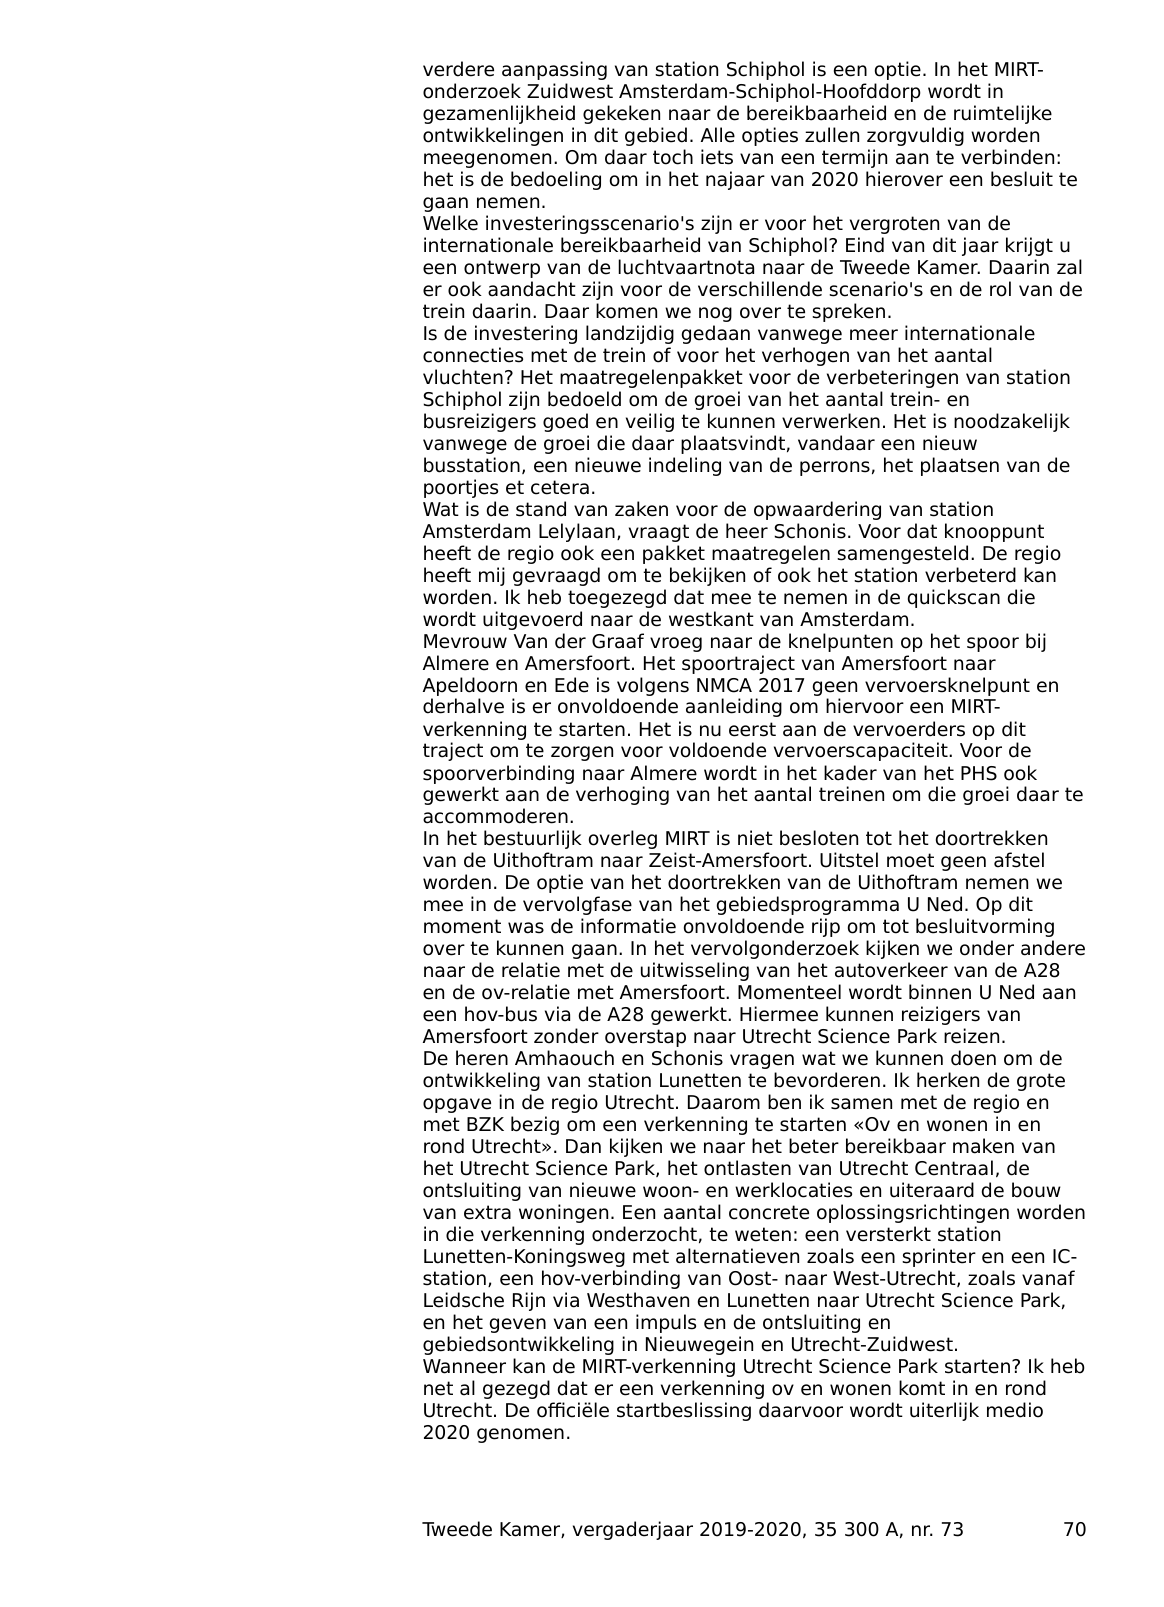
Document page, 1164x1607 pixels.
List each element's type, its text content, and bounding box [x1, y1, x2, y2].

text In het bestuurlijk overleg MIRT is niet besloten tot het doortrekken van de Uithoftram naar Zeist-Amersfoort. Uitstel moet geen afstel worden. De optie van het doortrekken van de Uithoftram nemen we mee in de vervolgfase van het gebiedsprogramma U Ned. Op dit moment was de informatie onvoldoende rijp om tot besluitvorming over te kunnen gaan. In het vervolgonderzoek kijken we onder andere naar de relatie met de uitwisseling van het autoverkeer van de A28 en de ov-relatie met Amersfoort. Momenteel wordt binnen U Ned aan een hov-bus via de A28 gewerkt. Hiermee kunnen reizigers van Amersfoort zonder overstap naar Utrecht Science Park reizen. [422, 828, 1087, 1048]
text Welke investeringsscenario's zijn er voor het vergroten van de internationale bereikbaarheid van Schiphol? Eind van dit jaar krijgt u een ontwerp van de luchtvaartnota naar de Tweede Kamer. Daarin zal er ook aandacht zijn voor de verschillende scenario's en de rol van de trein daarin. Daar komen we nog over te spreken. [422, 213, 1087, 323]
text Wat is de stand van zaken voor de opwaardering van station Amsterdam Lelylaan, vraagt de heer Schonis. Voor dat knooppunt heeft de regio ook een pakket maatregelen samengesteld. De regio heeft mij gevraagd om te bekijken of ook het station verbeterd kan worden. Ik heb toegezegd dat mee te nemen in de quickscan die wordt uitgevoerd naar de westkant van Amsterdam. [422, 499, 1087, 631]
text De heren Amhaouch en Schonis vragen wat we kunnen doen om de ontwikkeling van station Lunetten te bevorderen. Ik herken de grote opgave in de regio Utrecht. Daarom ben ik samen met de regio en met BZK bezig om een verkenning te starten «Ov en wonen in en rond Utrecht». Dan kijken we naar het beter bereikbaar maken van het Utrecht Science Park, het ontlasten van Utrecht Centraal, de ontsluiting van nieuwe woon- en werklocaties en uiteraard de bouw van extra woningen. Een aantal concrete oplossingsrichtingen worden in die verkenning onderzocht, te weten: een versterkt station Lunetten-Koningsweg met alternatieven zoals een sprinter en een IC-station, een hov-verbinding van Oost- naar West-Utrecht, zoals vanaf Leidsche Rijn via Westhaven en Lunetten naar Utrecht Science Park, en het geven van een impuls en de ontsluiting en gebiedsontwikkeling in Nieuwegein en Utrecht-Zuidwest. [422, 1048, 1087, 1356]
text Is de investering landzijdig gedaan vanwege meer internationale connecties met de trein of voor het verhogen van het aantal vluchten? Het maatregelenpakket voor de verbeteringen van station Schiphol zijn bedoeld om de groei van het aantal trein- en busreizigers goed en veilig te kunnen verwerken. Het is noodzakelijk vanwege de groei die daar plaatsvindt, vandaar een nieuw busstation, een nieuwe indeling van de perrons, het plaatsen van de poortjes et cetera. [422, 323, 1087, 499]
text Wanneer kan de MIRT-verkenning Utrecht Science Park starten? Ik heb net al gezegd dat er een verkenning ov en wonen komt in en rond Utrecht. De officiële startbeslissing daarvoor wordt uiterlijk medio 2020 genomen. [422, 1356, 1087, 1444]
text Mevrouw Van der Graaf vroeg naar de knelpunten op het spoor bij Almere en Amersfoort. Het spoortraject van Amersfoort naar Apeldoorn en Ede is volgens NMCA 2017 geen vervoersknelpunt en derhalve is er onvoldoende aanleiding om hiervoor een MIRT-verkenning te starten. Het is nu eerst aan de vervoerders op dit traject om te zorgen voor voldoende vervoerscapaciteit. Voor de spoorverbinding naar Almere wordt in het kader van het PHS ook gewerkt aan de verhoging van het aantal treinen om die groei daar te accommoderen. [422, 631, 1087, 828]
text verdere aanpassing van station Schiphol is een optie. In het MIRT-onderzoek Zuidwest Amsterdam-Schiphol-Hoofddorp wordt in gezamenlijkheid gekeken naar de bereikbaarheid en de ruimtelijke ontwikkelingen in dit gebied. Alle opties zullen zorgvuldig worden meegenomen. Om daar toch iets van een termijn aan te verbinden: het is de bedoeling om in het najaar van 2020 hierover een besluit te gaan nemen. [422, 59, 1087, 213]
